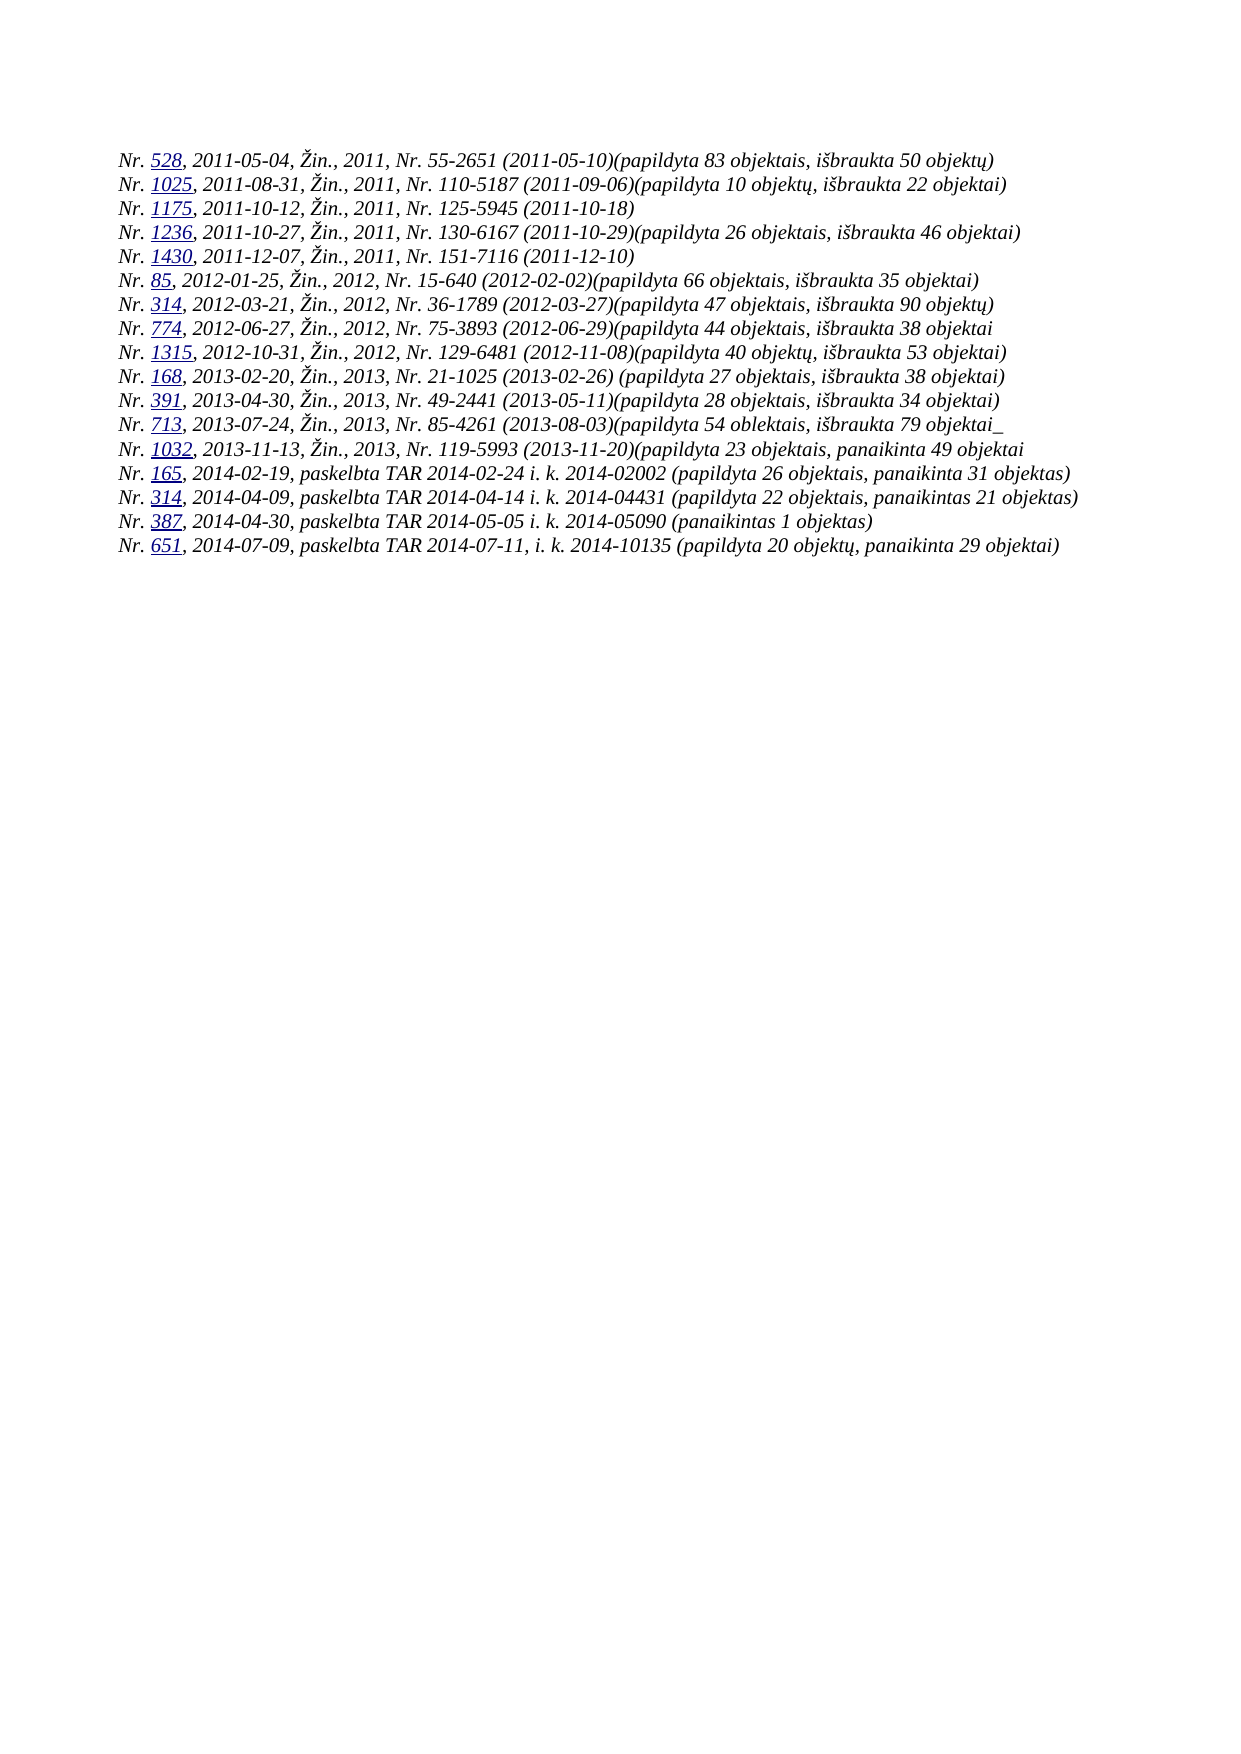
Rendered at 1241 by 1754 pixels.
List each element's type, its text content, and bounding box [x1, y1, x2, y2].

text Nr. 774, 2012-06-27, Žin., 2012, Nr. 75-3893 (2012-06-29)(papildyta 44 objektais, išbraukta 38 objektai [118, 316, 1181, 340]
text Nr. 85, 2012-01-25, Žin., 2012, Nr. 15-640 (2012-02-02)(papildyta 66 objektais, išbraukta 35 objektai) [118, 268, 1181, 292]
text Nr. 1025, 2011-08-31, Žin., 2011, Nr. 110-5187 (2011-09-06)(papildyta 10 objektų, išbraukta 22 objektai) [118, 172, 1181, 196]
text Nr. 1315, 2012-10-31, Žin., 2012, Nr. 129-6481 (2012-11-08)(papildyta 40 objektų, išbraukta 53 objektai) [118, 340, 1181, 364]
text Nr. 391, 2013-04-30, Žin., 2013, Nr. 49-2441 (2013-05-11)(papildyta 28 objektais, išbraukta 34 objektai) [118, 388, 1181, 412]
text Nr. 165, 2014-02-19, paskelbta TAR 2014-02-24 i. k. 2014-02002 (papildyta 26 objektais, panaikinta 31 objektas) [118, 461, 1181, 484]
text Nr. 314, 2014-04-09, paskelbta TAR 2014-04-14 i. k. 2014-04431 (papildyta 22 objektais, panaikintas 21 objektas) [118, 484, 1178, 509]
text Nr. 1430, 2011-12-07, Žin., 2011, Nr. 151-7116 (2011-12-10) [118, 244, 1181, 268]
text Nr. 651, 2014-07-09, paskelbta TAR 2014-07-11, i. k. 2014-10135 (papildyta 20 objektų, panaikinta 29 objektai) [118, 533, 1178, 557]
text Nr. 528, 2011-05-04, Žin., 2011, Nr. 55-2651 (2011-05-10)(papildyta 83 objektais, išbraukta 50 objektų) [118, 148, 1181, 172]
text Nr. 1175, 2011-10-12, Žin., 2011, Nr. 125-5945 (2011-10-18) [118, 196, 1181, 220]
text Nr. 168, 2013-02-20, Žin., 2013, Nr. 21-1025 (2013-02-26) (papildyta 27 objektais, išbraukta 38 objektai) [118, 364, 1181, 388]
text Nr. 1236, 2011-10-27, Žin., 2011, Nr. 130-6167 (2011-10-29)(papildyta 26 objektais, išbraukta 46 objektai) [118, 220, 1181, 244]
text Nr. 1032, 2013-11-13, Žin., 2013, Nr. 119-5993 (2013-11-20)(papildyta 23 objektais, panaikinta 49 objektai [118, 436, 1181, 461]
text Nr. 387, 2014-04-30, paskelbta TAR 2014-05-05 i. k. 2014-05090 (panaikintas 1 objektas) [118, 509, 1178, 533]
text Nr. 314, 2012-03-21, Žin., 2012, Nr. 36-1789 (2012-03-27)(papildyta 47 objektais, išbraukta 90 objektų) [118, 292, 1181, 316]
text Nr. 713, 2013-07-24, Žin., 2013, Nr. 85-4261 (2013-08-03)(papildyta 54 oblektais, išbraukta 79 objektai_ [118, 412, 1181, 436]
